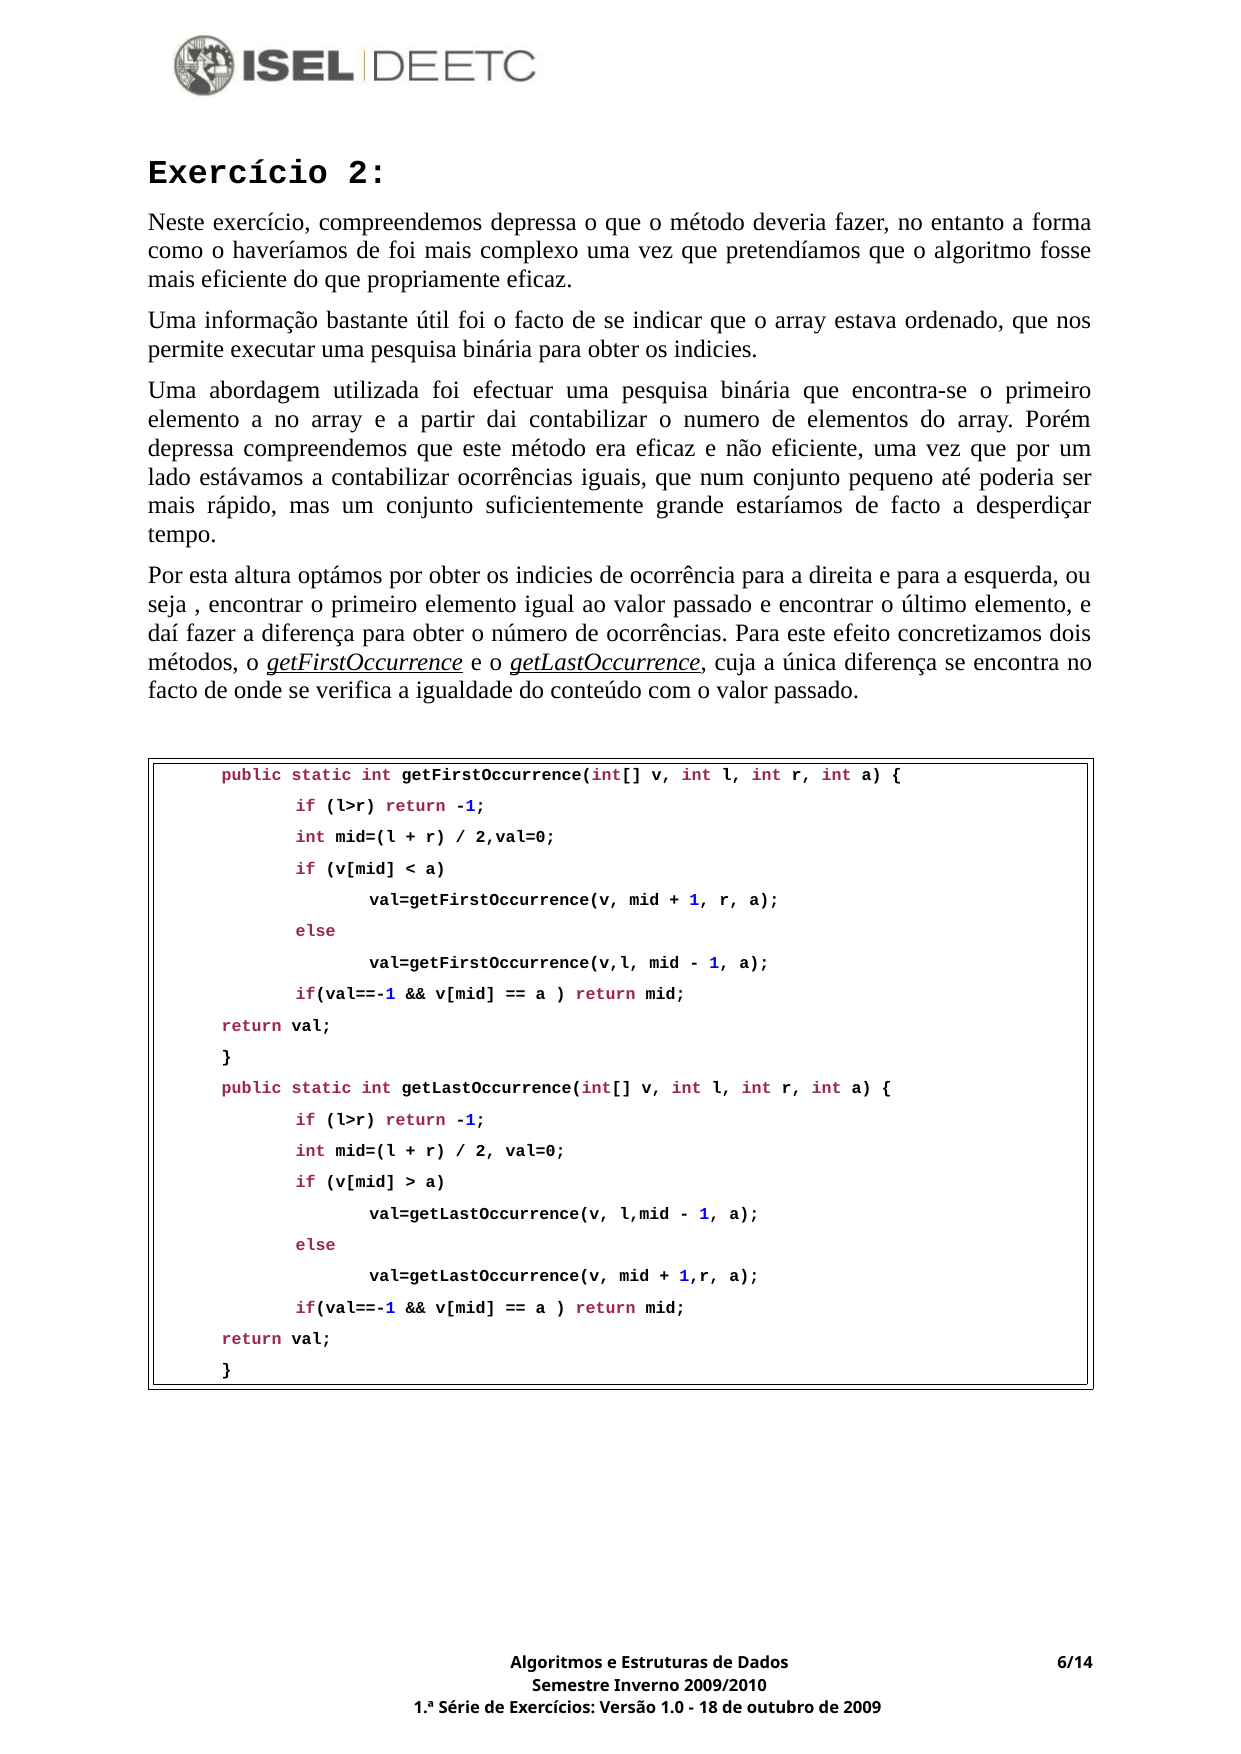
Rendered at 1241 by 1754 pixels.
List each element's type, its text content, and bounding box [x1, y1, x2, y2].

text return val; [154, 1009, 1087, 1036]
text [149, 1040, 153, 1067]
text [1088, 1040, 1093, 1067]
text val=getFirstOccurrence(v, mid + 1, r, a); [154, 883, 1087, 911]
text if(val==-1 && v[mid] == a ) return mid; [154, 977, 1087, 1004]
text Uma abordagem utilizada foi efectuar uma pesquisa binária que encontra-se o primeiro elemento a no array e a partir dai contabilizar o numero de elementos do array. Porém depressa compreendemos que este método era eficaz e não eficiente, uma vez que por um lado estávamos a contabilizar ocorrências iguais, que num conjunto pequeno até poderia ser mais rápido, mas um conjunto suficientemente grande estaríamos de facto a desperdiçar tempo. [148, 375, 1093, 548]
text public static int getFirstOccurrence(int[] v, int l, int r, int a) { [149, 759, 1093, 785]
subtitle Exercício 2: [148, 156, 1093, 194]
text Por esta altura optámos por obter os indicies de ocorrência para a direita e para a esquerda, ou seja , encontrar o primeiro elemento igual ao valor passado e encontrar o último elemento, e daí fazer a diferença para obter o número de ocorrências. Para este efeito concretizamos dois métodos, o getFirstOccurrence e o getLastOccurrence, cuja a única diferença se encontra no facto de onde se verifica a igualdade do conteúdo com o valor passado. [148, 560, 1093, 704]
text int mid=(l + r) / 2, val=0; [154, 1134, 1087, 1161]
text [149, 1228, 153, 1255]
text val=getLastOccurrence(v, l,mid - 1, a); [154, 1197, 1087, 1224]
text Uma informação bastante útil foi o facto de se indicar que o array estava ordenado, que nos permite executar uma pesquisa binária para obter os indicies. [148, 305, 1093, 363]
text if (v[mid] > a) [154, 1165, 1087, 1193]
text if (l>r) return -1; [154, 1103, 1087, 1130]
text } [149, 1353, 1093, 1389]
text else [154, 1228, 1087, 1255]
text val=getFirstOccurrence(v,l, mid - 1, a); [154, 946, 1087, 973]
text if (l>r) return -1; [154, 789, 1087, 816]
text Neste exercício, compreendemos depressa o que o método deveria fazer, no entanto a forma como o haveríamos de foi mais complexo uma vez que pretendíamos que o algoritmo fosse mais eficiente do que propriamente eficaz. [148, 207, 1093, 293]
text val=getLastOccurrence(v, mid + 1,r, a); [154, 1259, 1087, 1287]
picture [164, 20, 566, 121]
text } [154, 1040, 1087, 1067]
text [1088, 914, 1093, 942]
text public static int getLastOccurrence(int[] v, int l, int r, int a) { [154, 1071, 1087, 1099]
text [1088, 1228, 1093, 1255]
text int mid=(l + r) / 2,val=0; [154, 821, 1087, 848]
text else [154, 914, 1087, 942]
text if (v[mid] < a) [154, 852, 1087, 879]
text [149, 914, 153, 942]
text if(val==-1 && v[mid] == a ) return mid; [154, 1291, 1087, 1318]
text return val; [154, 1322, 1087, 1349]
